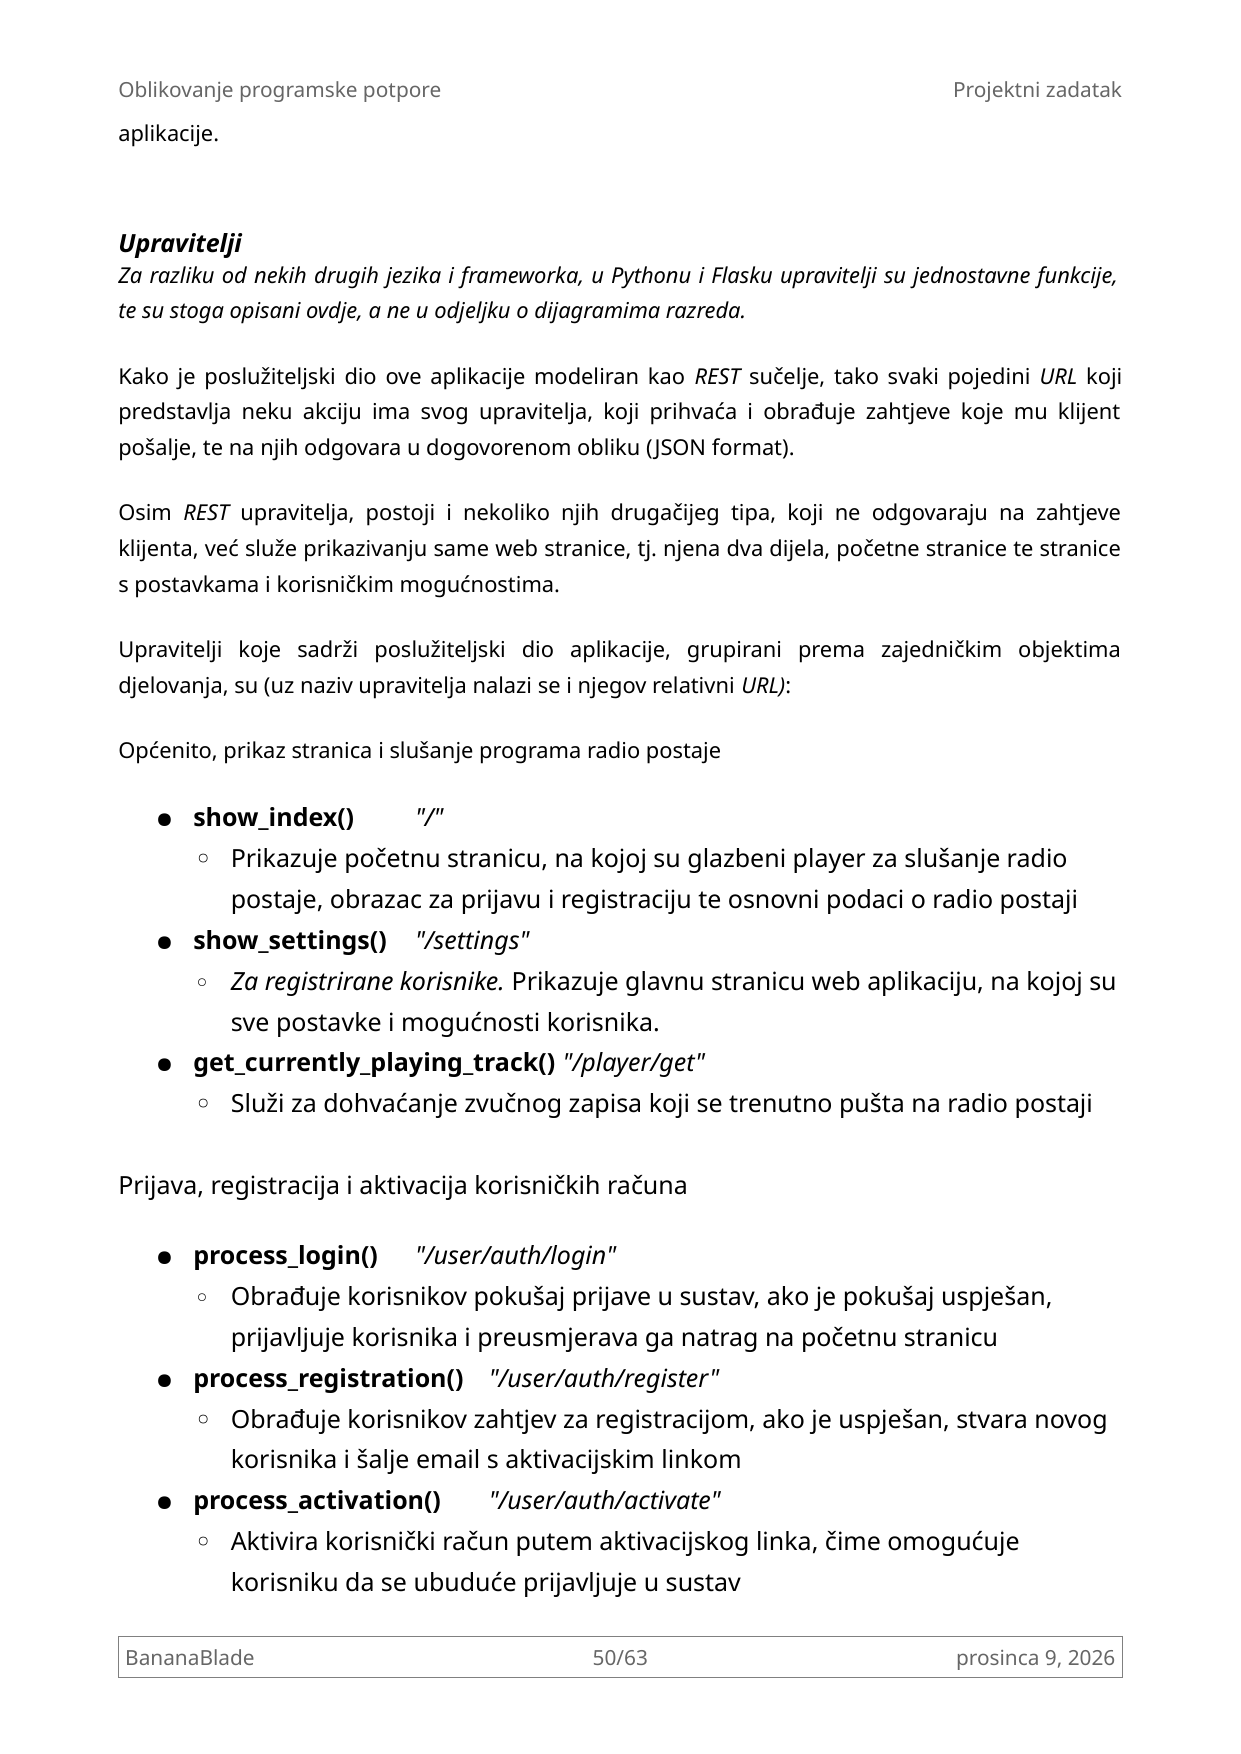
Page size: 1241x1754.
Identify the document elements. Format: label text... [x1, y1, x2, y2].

list Služi za dohvaćanje zvučnog zapisa koji se trenutno pušta na radio postaji [193, 1086, 1122, 1120]
text Općenito, prikaz stranica i slušanje programa radio postaje [118, 735, 1122, 765]
text Za razliku od nekih drugih jezika i frameworka, u Pythonu i Flasku upravitelji su jednostavne funkcije, te su stoga opisani ovdje, a ne u odjeljku o dijagramima razreda. [118, 260, 1122, 325]
list process_activation() "/user/auth/activate" [156, 1483, 1122, 1517]
text Prijava, registracija i aktivacija korisničkih računa [118, 1168, 1122, 1202]
list show_index() "/" [156, 800, 1122, 834]
list show_settings() "/settings" [156, 923, 1122, 957]
list get_currently_playing_track() "/player/get" [156, 1045, 1122, 1079]
list process_registration() "/user/auth/register" [156, 1360, 1122, 1394]
text Upravitelji koje sadrži poslužiteljski dio aplikacije, grupirani prema zajedničkim objektima djelovanja, su (uz naziv upravitelja nalazi se i njegov relativni URL): [118, 634, 1122, 699]
list Obrađuje korisnikov pokušaj prijave u sustav, ako je pokušaj uspješan, prijavljuje korisnika i preusmjerava ga natrag na početnu stranicu [193, 1279, 1122, 1354]
list Aktivira korisnički račun putem aktivacijskog linka, čime omogućuje korisniku da se ubuduće prijavljuje u sustav [193, 1524, 1122, 1599]
text aplikacije. [118, 118, 1122, 148]
list Prikazuje početnu stranicu, na kojoj su glazbeni player za slušanje radio postaje, obrazac za prijavu i registraciju te osnovni podaci o radio postaji [193, 841, 1122, 916]
text Kako je poslužiteljski dio ove aplikacije modeliran kao REST sučelje, tako svaki pojedini URL koji predstavlja neku akciju ima svog upravitelja, koji prihvaća i obrađuje zahtjeve koje mu klijent pošalje, te na njih odgovara u dogovorenom obliku (JSON format). [118, 361, 1122, 462]
subtitle Upravitelji [118, 226, 1122, 260]
list process_login() "/user/auth/login" [156, 1238, 1122, 1272]
text Osim REST upravitelja, postoji i nekoliko njih drugačijeg tipa, koji ne odgovaraju na zahtjeve klijenta, već služe prikazivanju same web stranice, tj. njena dva dijela, početne stranice te stranice s postavkama i korisničkim mogućnostima. [118, 497, 1122, 598]
list Obrađuje korisnikov zahtjev za registracijom, ako je uspješan, stvara novog korisnika i šalje email s aktivacijskim linkom [193, 1401, 1122, 1476]
list Za registrirane korisnike. Prikazuje glavnu stranicu web aplikaciju, na kojoj su sve postavke i mogućnosti korisnika. [193, 963, 1122, 1038]
